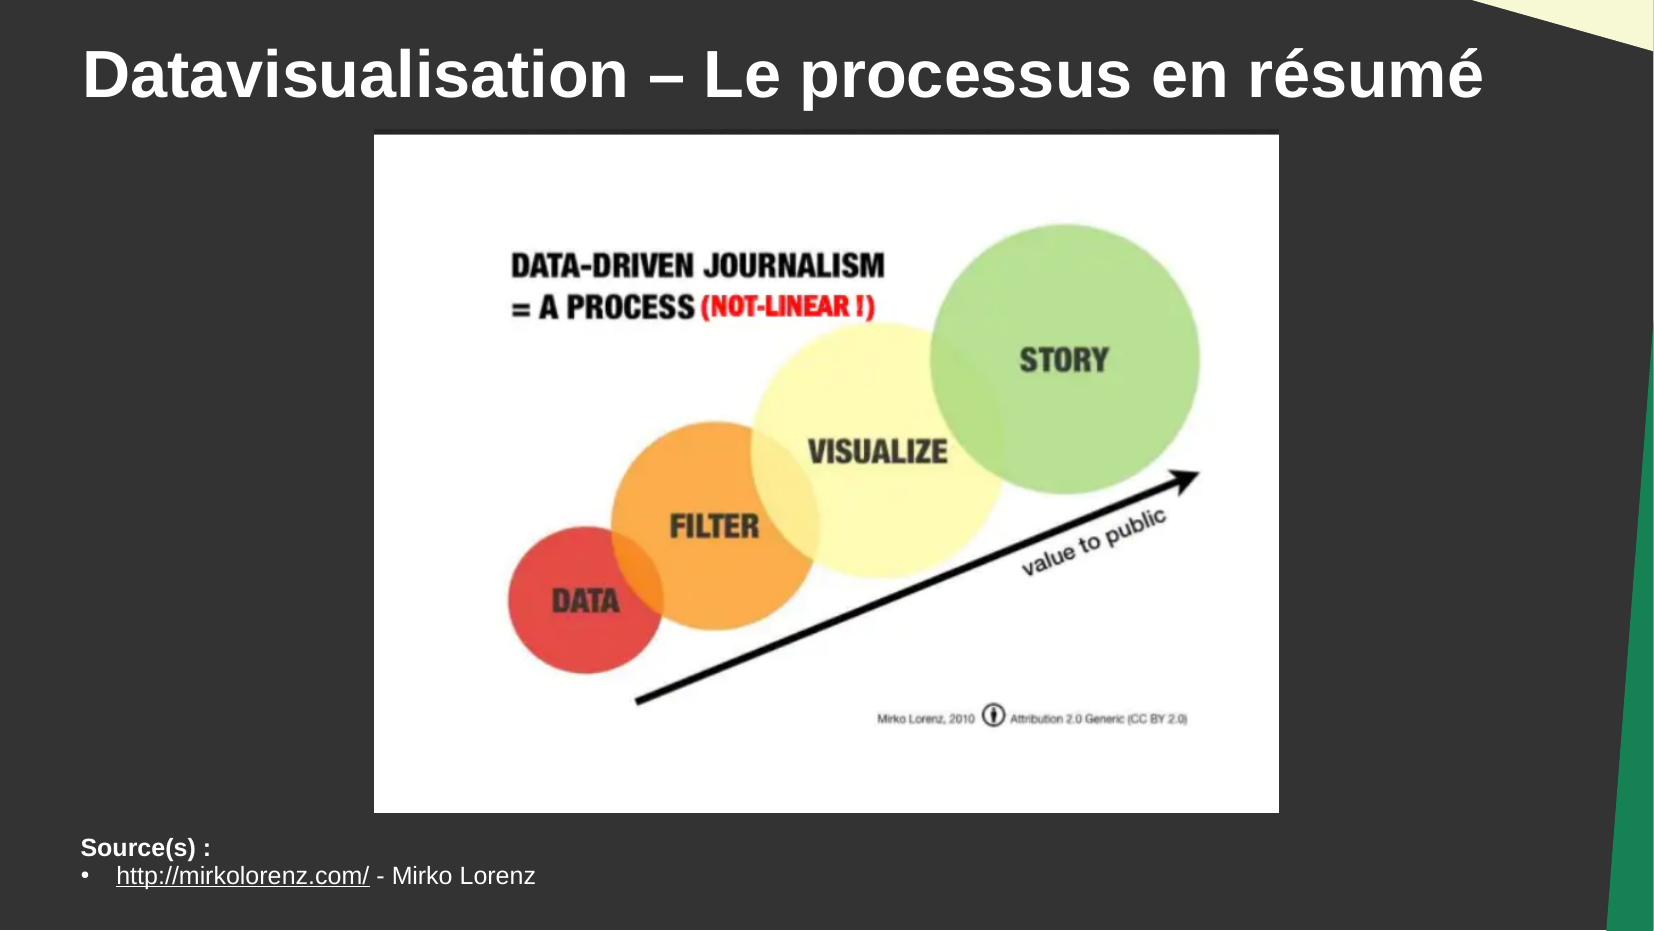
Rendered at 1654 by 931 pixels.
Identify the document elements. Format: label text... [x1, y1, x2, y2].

text_box [1606, 314, 1654, 931]
picture [374, 129, 1279, 813]
title Datavisualisation – Le processus en résumé [82, 37, 1571, 122]
text_box [1471, 0, 1654, 52]
text_box Source(s) : http://mirkolorenz.com/ - Mirko Lorenz [65, 826, 1483, 926]
